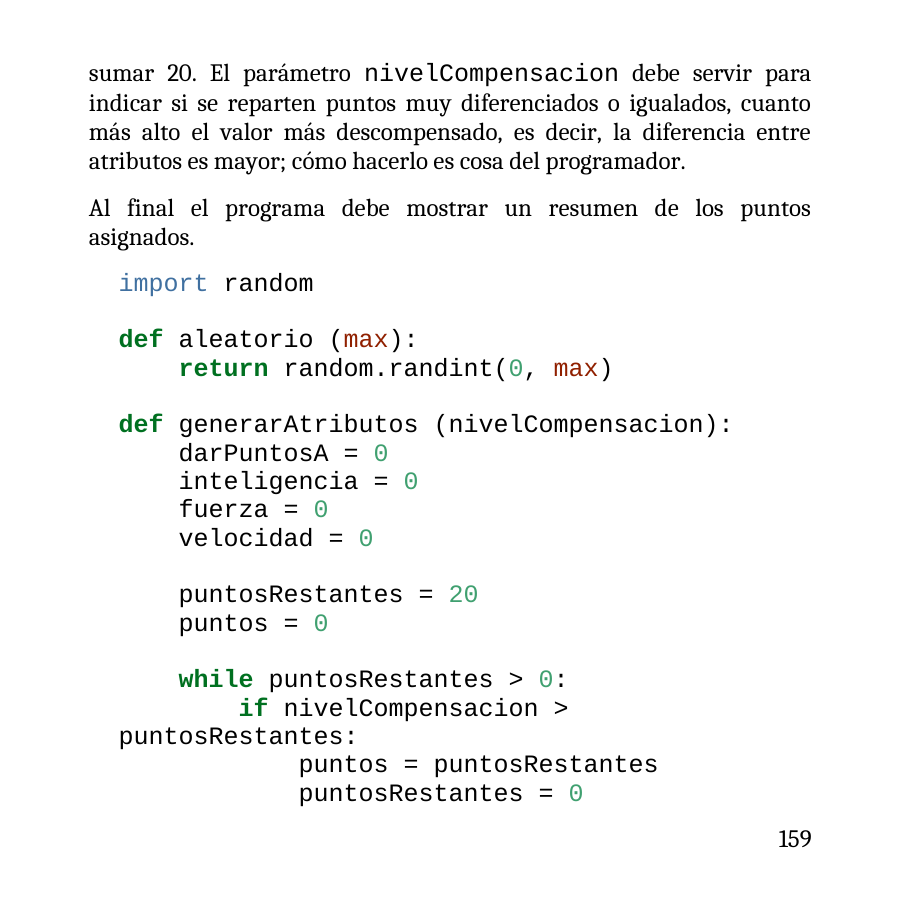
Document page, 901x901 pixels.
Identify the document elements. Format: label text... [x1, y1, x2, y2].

text import random def aleatorio (max): return random.randint(0, max) def generarAtributos (nivelCompensacion): darPuntosA = 0 inteligencia = 0 fuerza = 0 velocidad = 0 puntosRestantes = 20 puntos = 0 while puntosRestantes > 0: if nivelCompensacion > puntosRestantes: puntos = puntosRestantes puntosRestantes = 0 [118, 270, 811, 809]
text sumar 20. El parámetro nivelCompensacion debe servir para indicar si se reparten puntos muy diferenciados o igualados, cuanto más alto el valor más descompensado, es decir, la diferencia entre atributos es mayor; cómo hacerlo es cosa del programador. [89, 59, 811, 175]
text Al final el programa debe mostrar un resumen de los puntos asignados. [89, 194, 811, 252]
